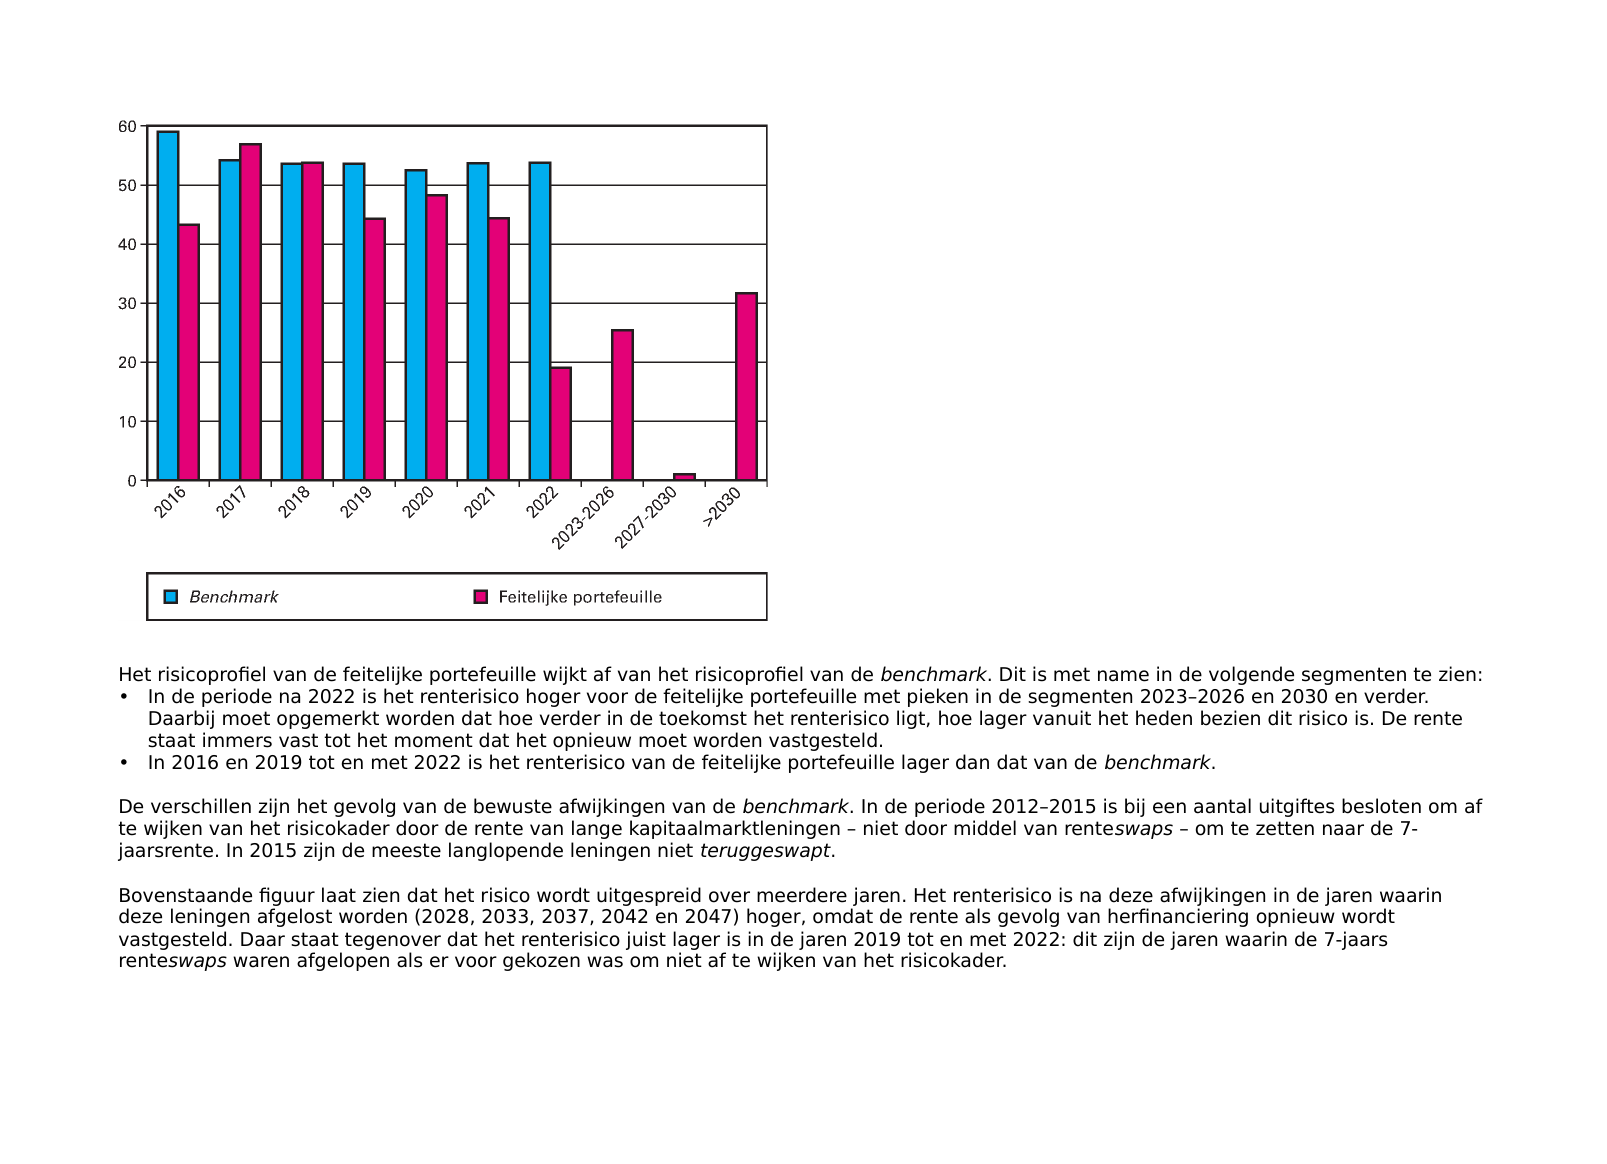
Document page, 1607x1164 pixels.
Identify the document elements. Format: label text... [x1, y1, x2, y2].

text Het risicoprofiel van de feitelijke portefeuille wijkt af van het risicoprofiel van de benchmark. Dit is met name in de volgende segmenten te zien: [118, 664, 1488, 686]
text De verschillen zijn het gevolg van de bewuste afwijkingen van de benchmark. In de periode 2012–2015 is bij een aantal uitgiftes besloten om af te wijken van het risicokader door de rente van lange kapitaalmarktleningen – niet door middel van renteswaps – om te zetten naar de 7-jaarsrente. In 2015 zijn de meeste langlopende leningen niet teruggeswapt. [118, 796, 1488, 862]
picture [118, 118, 768, 621]
text Bovenstaande figuur laat zien dat het risico wordt uitgespreid over meerdere jaren. Het renterisico is na deze afwijkingen in de jaren waarin deze leningen afgelost worden (2028, 2033, 2037, 2042 en 2047) hoger, omdat de rente als gevolg van herfinanciering opnieuw wordt vastgesteld. Daar staat tegenover dat het renterisico juist lager is in de jaren 2019 tot en met 2022: dit zijn de jaren waarin de 7-jaars renteswaps waren afgelopen als er voor gekozen was om niet af te wijken van het risicokader. [118, 884, 1488, 972]
text • In de periode na 2022 is het renterisico hoger voor de feitelijke portefeuille met pieken in de segmenten 2023–2026 en 2030 en verder. Daarbij moet opgemerkt worden dat hoe verder in de toekomst het renterisico ligt, hoe lager vanuit het heden bezien dit risico is. De rente staat immers vast tot het moment dat het opnieuw moet worden vastgesteld. [118, 686, 1488, 752]
text • In 2016 en 2019 tot en met 2022 is het renterisico van de feitelijke portefeuille lager dan dat van de benchmark. [118, 752, 1488, 774]
